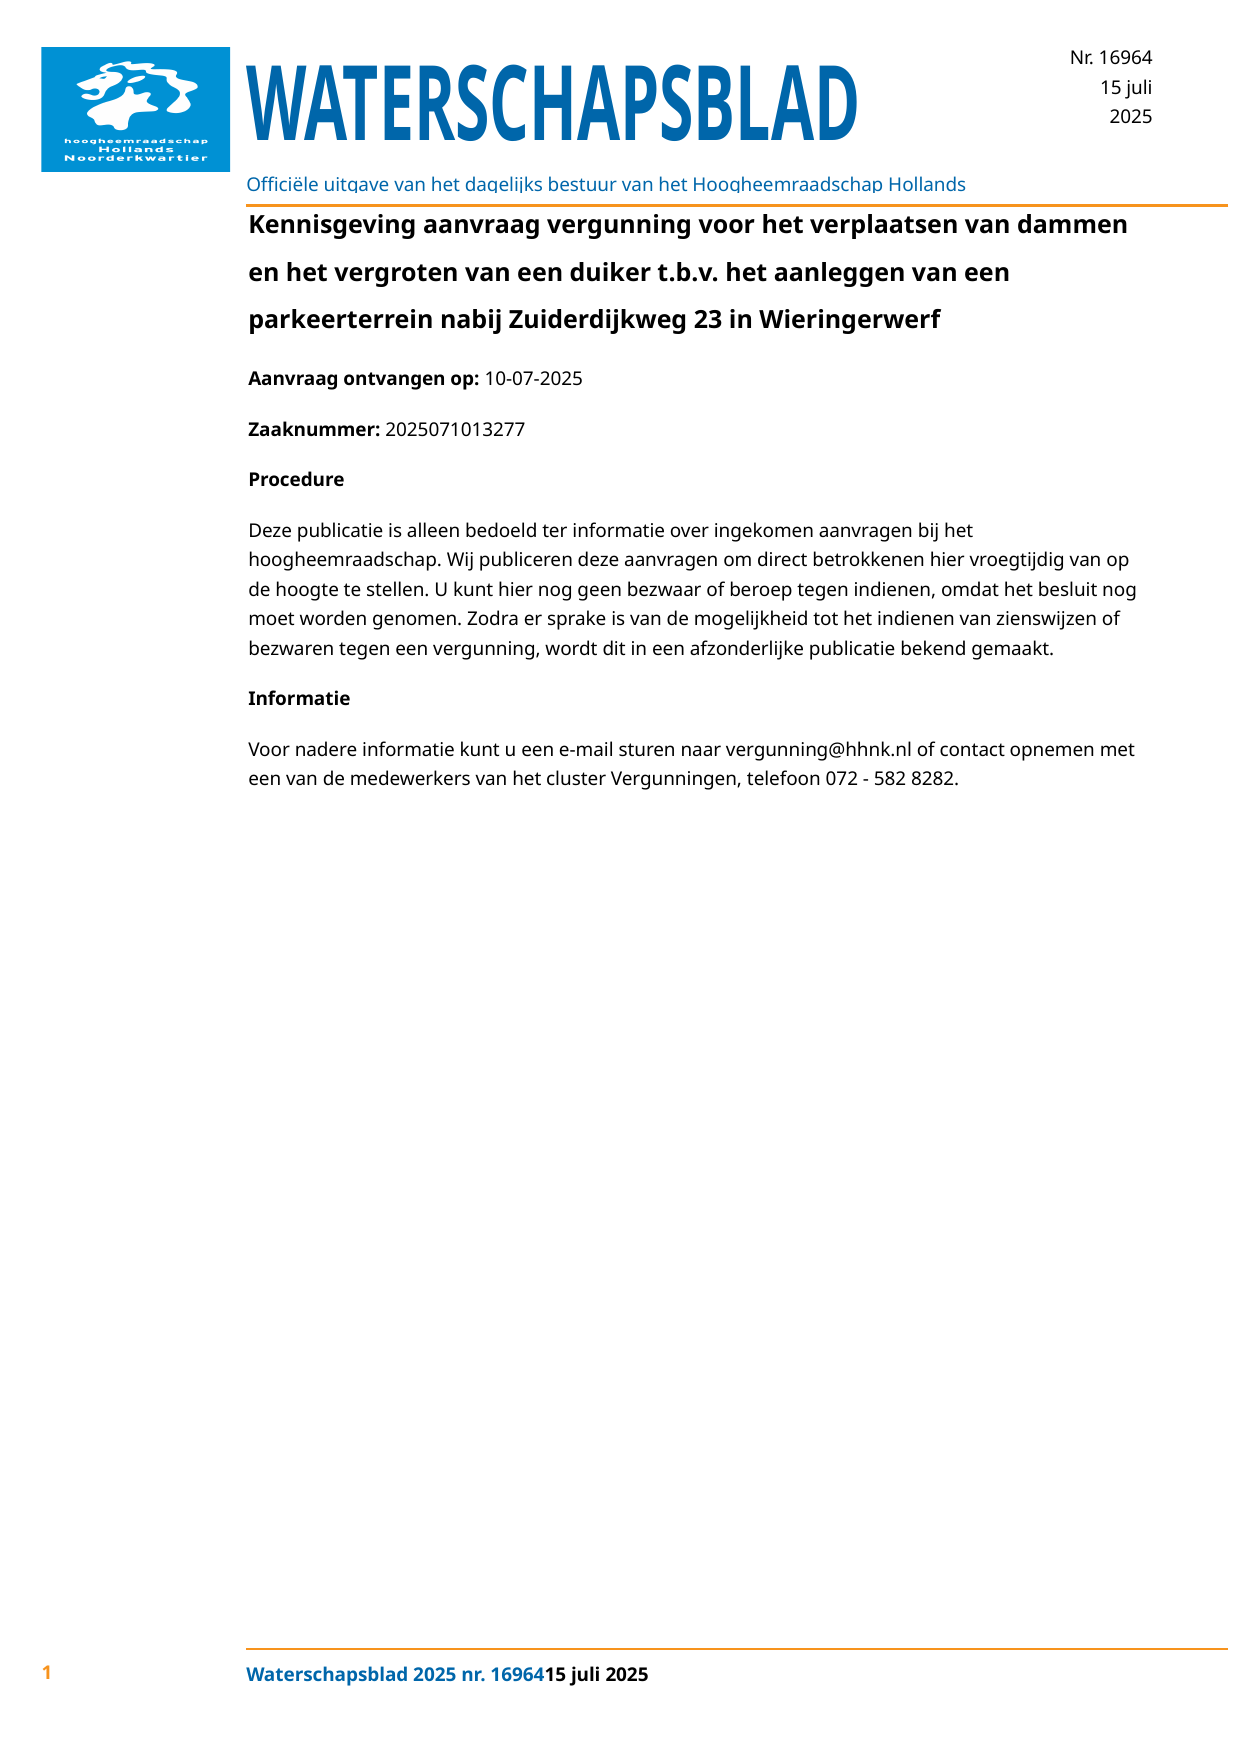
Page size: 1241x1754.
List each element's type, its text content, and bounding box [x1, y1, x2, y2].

text Kennisgeving aanvraag vergunning voor het verplaatsen van dammen en het vergroten van een duiker t.b.v. het aanleggen van een parkeerterrein nabij Zuiderdijkweg 23 in Wieringerwerf [248, 207, 1152, 336]
picture [88, 87, 157, 130]
picture [118, 62, 197, 112]
text Deze publicatie is alleen bedoeld ter informatie over ingekomen aanvragen bij het hoogheemraadschap. Wij publiceren deze aanvragen om direct betrokkenen hier vroegtijdig van op de hoogte te stellen. U kunt hier nog geen bezwaar of beroep tegen indienen, omdat het besluit nog moet worden genomen. Zodra er sprake is van de mogelijkheid tot het indienen van zienswijzen of bezwaren tegen een vergunning, wordt dit in een afzonderlijke publicatie bekend gemaakt. [248, 517, 1152, 661]
text Procedure [248, 466, 1152, 492]
picture [78, 64, 122, 99]
picture [129, 76, 144, 82]
text Aanvraag ontvangen op: 10-07-2025 [248, 366, 1152, 391]
text Voor nadere informatie kunt u een e-mail sturen naar vergunning@hhnk.nl of contact opnemen met een van de medewerkers van het cluster Vergunningen, telefoon 072 - 582 8282. [248, 736, 1152, 791]
text Informatie [248, 686, 1152, 711]
text Zaaknummer: 2025071013277 [248, 416, 1152, 442]
